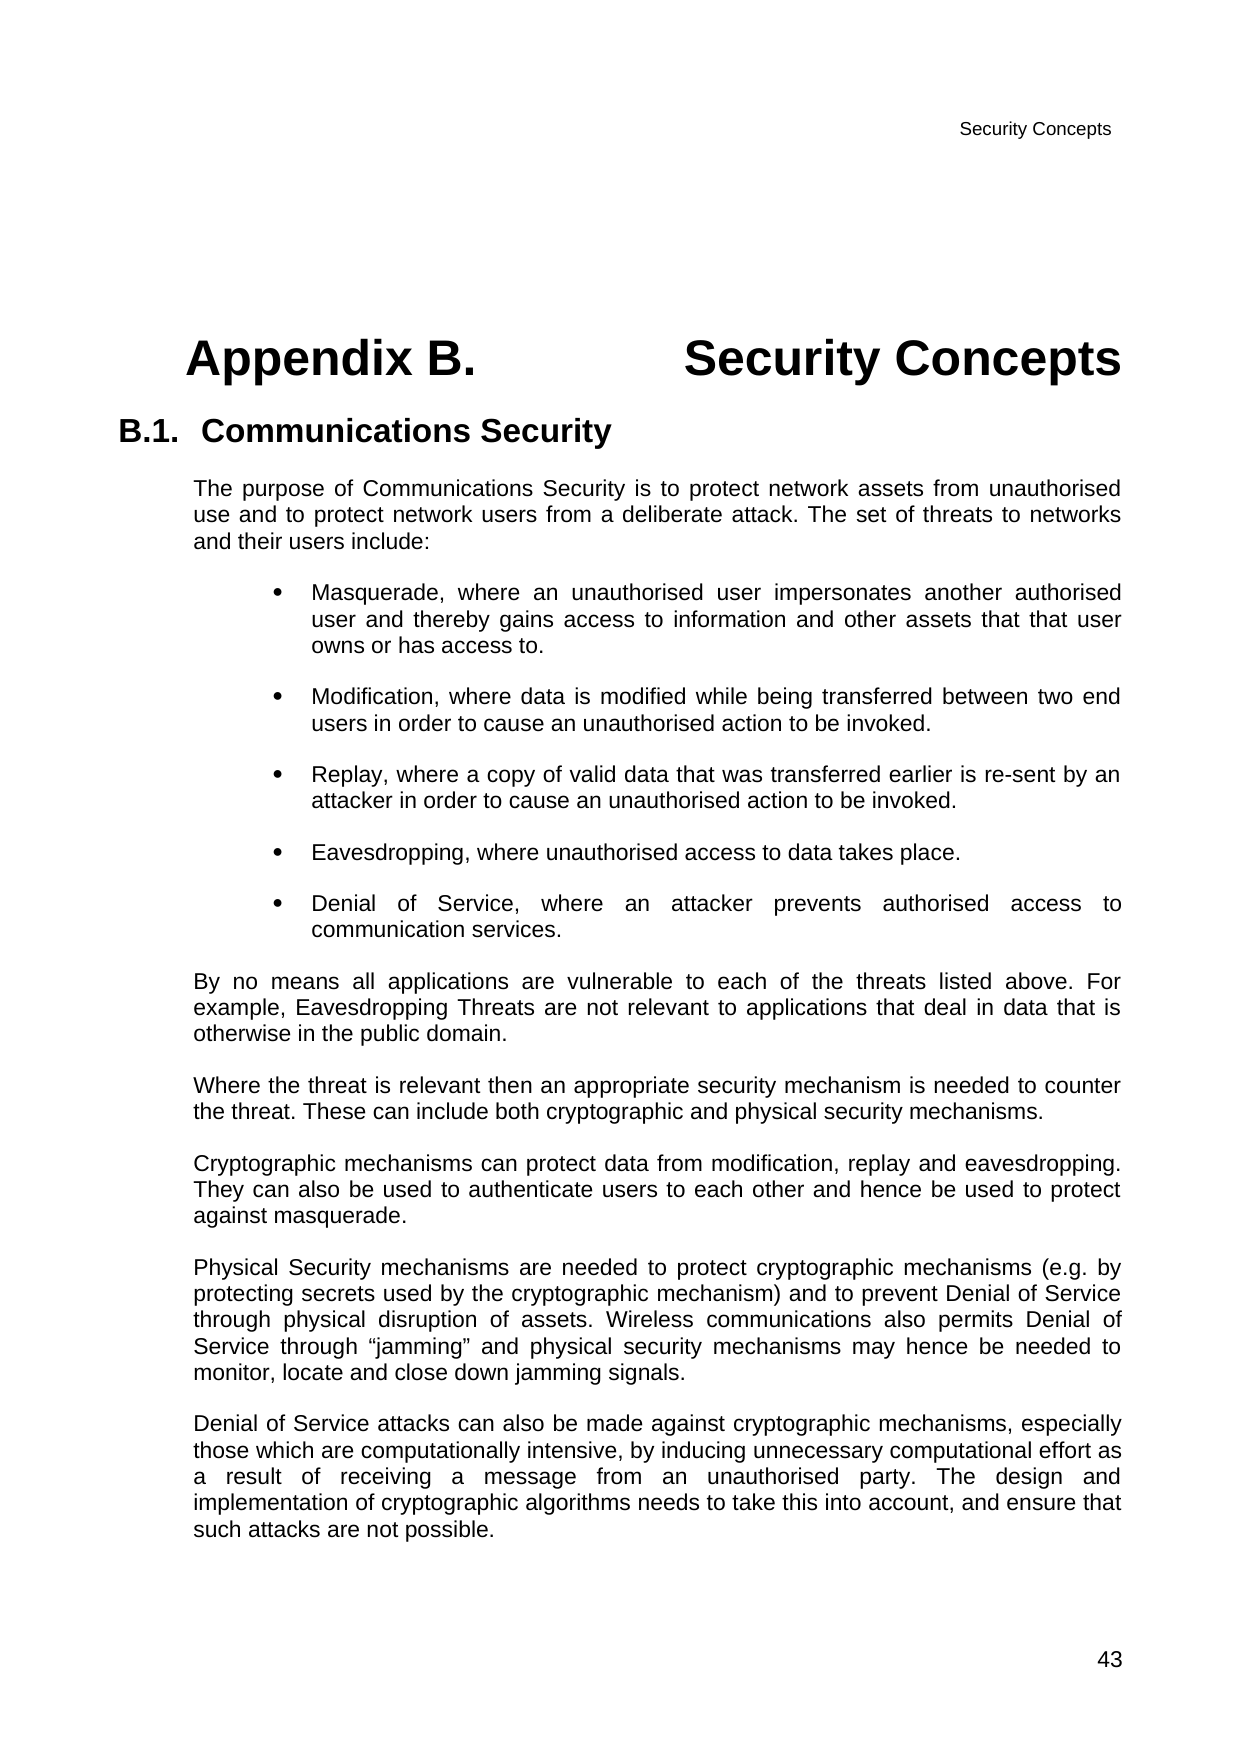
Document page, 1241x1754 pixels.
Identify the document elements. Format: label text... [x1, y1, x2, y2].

text By no means all applications are vulnerable to each of the threats listed above. For example, Eavesdropping Threats are not relevant to applications that deal in data that is otherwise in the public domain. [193, 968, 1122, 1047]
text Physical Security mechanisms are needed to protect cryptographic mechanisms (e.g. by protecting secrets used by the cryptographic mechanism) and to prevent Denial of Service through physical disruption of assets. Wireless communications also permits Denial of Service through “jamming” and physical security mechanisms may hence be needed to monitor, locate and close down jamming signals. [193, 1253, 1122, 1385]
text Cryptographic mechanisms can protect data from modification, replay and eavesdropping. They can also be used to authenticate users to each other and hence be used to protect against masquerade. [193, 1149, 1122, 1228]
subtitle Communications Security [118, 411, 1122, 449]
list Masquerade, where an unauthorised user impersonates another authorised user and thereby gains access to information and other assets that that user owns or has access to. [274, 579, 1122, 658]
list Denial of Service, where an attacker prevents authorised access to communication services. [274, 890, 1122, 943]
text The purpose of Communications Security is to protect network assets from unauthorised use and to protect network users from a deliberate attack. The set of threats to networks and their users include: [193, 475, 1122, 554]
list Modification, where data is modified while being transferred between two end users in order to cause an unauthorised action to be invoked. [274, 683, 1122, 736]
text Denial of Service attacks can also be made against cryptographic mechanisms, especially those which are computationally intensive, by inducing unnecessary computational effort as a result of receiving a message from an unauthorised party. The design and implementation of cryptographic algorithms needs to take this into account, and ensure that such attacks are not possible. [193, 1410, 1122, 1542]
subtitle Security Concepts [118, 328, 1122, 386]
text Where the threat is relevant then an appropriate security mechanism is needed to counter the threat. These can include both cryptographic and physical security mechanisms. [193, 1072, 1122, 1124]
list Replay, where a copy of valid data that was transferred earlier is re-sent by an attacker in order to cause an unauthorised action to be invoked. [274, 761, 1122, 814]
list Eavesdropping, where unauthorised access to data takes place. [274, 839, 1122, 865]
